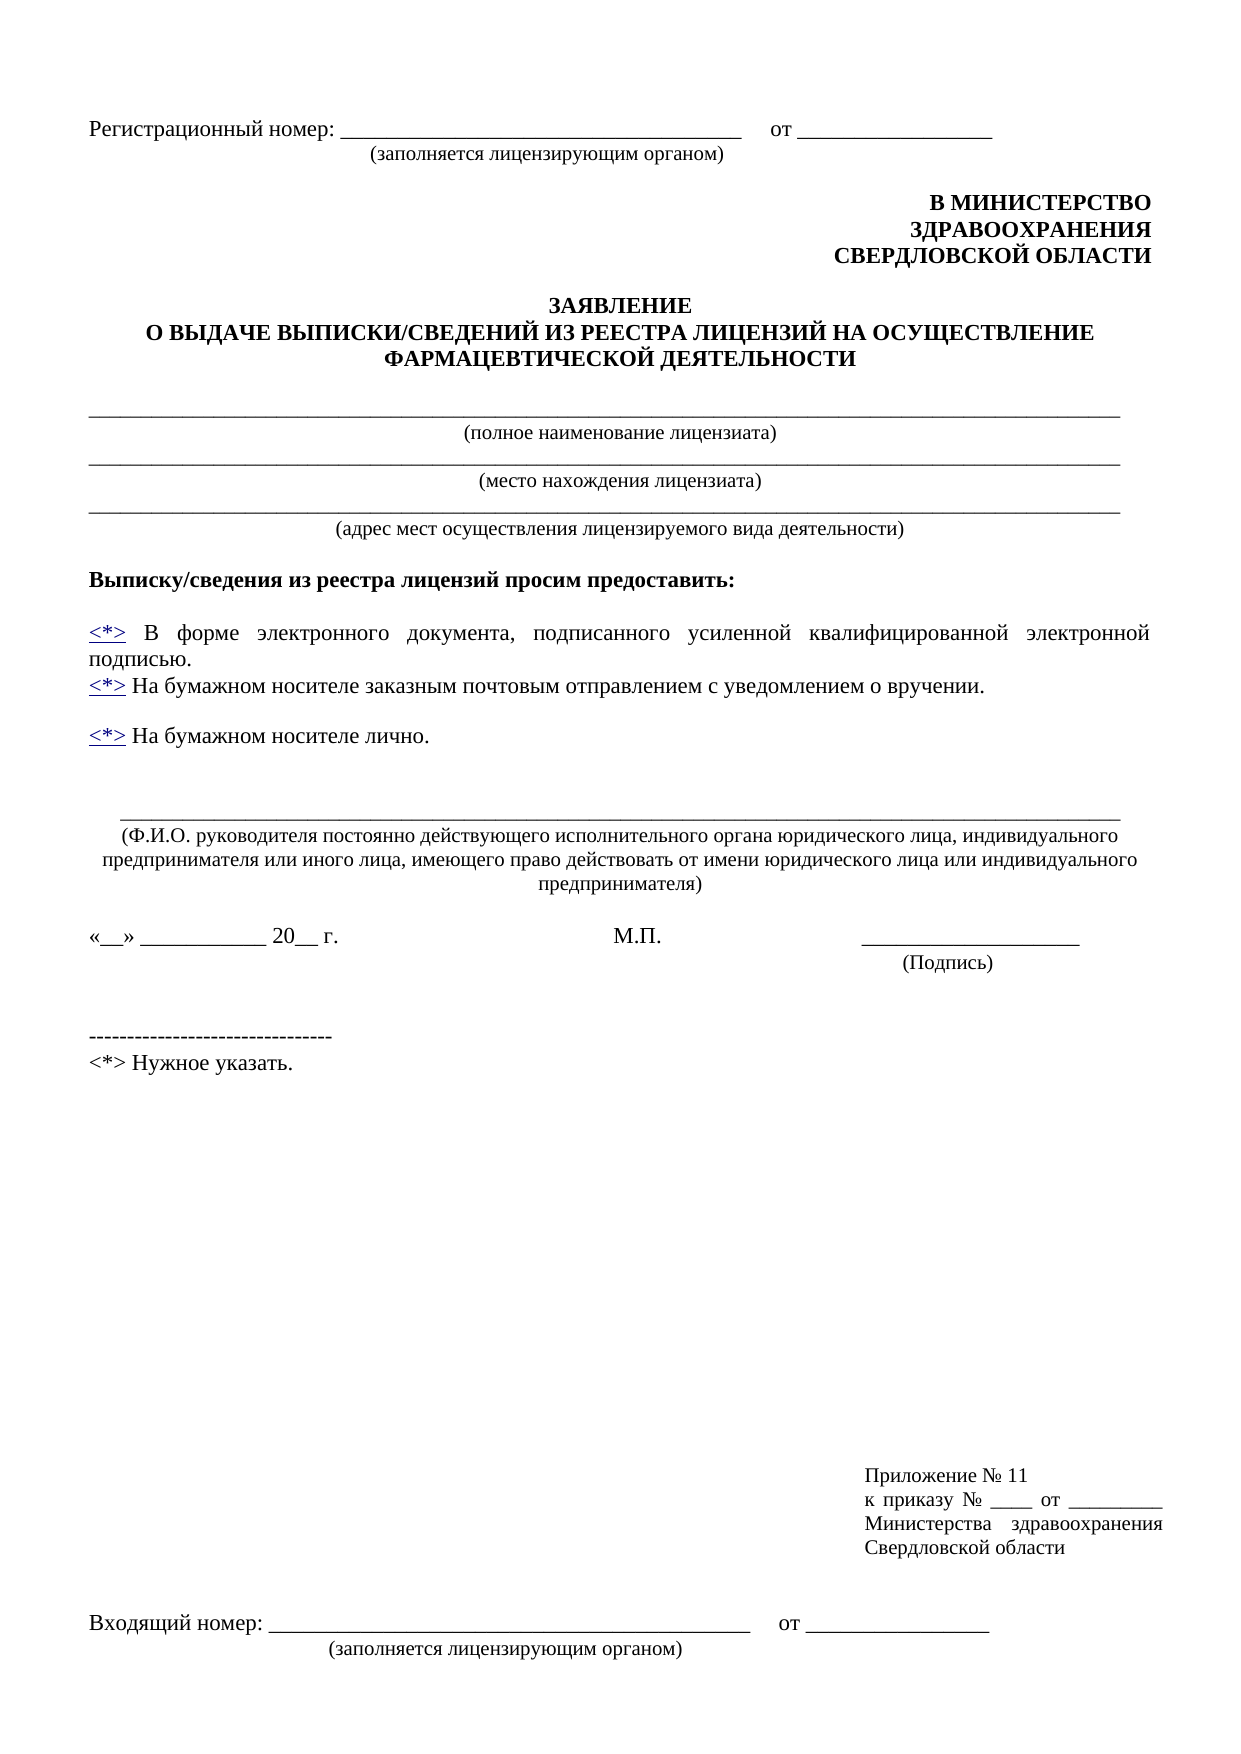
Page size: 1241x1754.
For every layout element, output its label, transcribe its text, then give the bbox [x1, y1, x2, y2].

text <*> На бумажном носителе лично. [89, 722, 1151, 749]
text (Ф.И.О. руководителя постоянно действующего исполнительного органа юридического лица, индивидуального предпринимателя или иного лица, имеющего право действовать от имени юридического лица или индивидуального предпринимателя) [89, 823, 1151, 895]
text -------------------------------- [89, 1022, 1151, 1049]
table_header Приложение № 11 к приказу № ____ от _________ Министерства здравоохранения Свердловской области [853, 1463, 1174, 1583]
text ________________________________________________________________________________________________ [89, 799, 1151, 823]
text О ВЫДАЧЕ ВЫПИСКИ/СВЕДЕНИЙ ИЗ РЕЕСТРА ЛИЦЕНЗИЙ НА ОСУЩЕСТВЛЕНИЕ [89, 319, 1151, 345]
text Входящий номер: __________________________________________ от ________________ [89, 1609, 1151, 1636]
text ЗАЯВЛЕНИЕ [89, 293, 1151, 319]
text (адрес мест осуществления лицензируемого вида деятельности) [89, 516, 1151, 540]
text <*> На бумажном носителе заказным почтовым отправлением с уведомлением о вручении. [89, 672, 1151, 698]
text ___________________________________________________________________________________________________ [89, 396, 1151, 420]
table_header [89, 1463, 853, 1583]
text ___________________________________________________________________________________________________ [89, 492, 1151, 516]
text В МИНИСТЕРСТВО [89, 189, 1151, 216]
text Выписку/сведения из реестра лицензий просим предоставить: [89, 566, 1151, 593]
text <*> Нужное указать. [89, 1049, 1151, 1075]
text ___________________________________________________________________________________________________ [89, 444, 1151, 468]
text ФАРМАЦЕВТИЧЕСКОЙ ДЕЯТЕЛЬНОСТИ [89, 345, 1151, 372]
text (заполняется лицензирующим органом) [89, 141, 1151, 165]
text (полное наименование лицензиата) [89, 420, 1151, 444]
text (заполняется лицензирующим органом) [89, 1636, 1151, 1659]
text СВЕРДЛОВСКОЙ ОБЛАСТИ [89, 242, 1151, 268]
text <*> В форме электронного документа, подписанного усиленной квалифицированной электронной подписью. [89, 619, 1151, 672]
text (Подпись) [89, 948, 1151, 974]
text (место нахождения лицензиата) [89, 468, 1151, 492]
text ЗДРАВООХРАНЕНИЯ [89, 216, 1151, 242]
text «__» ___________ 20__ г. М.П. ___________________ [89, 922, 1151, 948]
text Регистрационный номер: ___________________________________ от _________________ [89, 115, 1151, 141]
